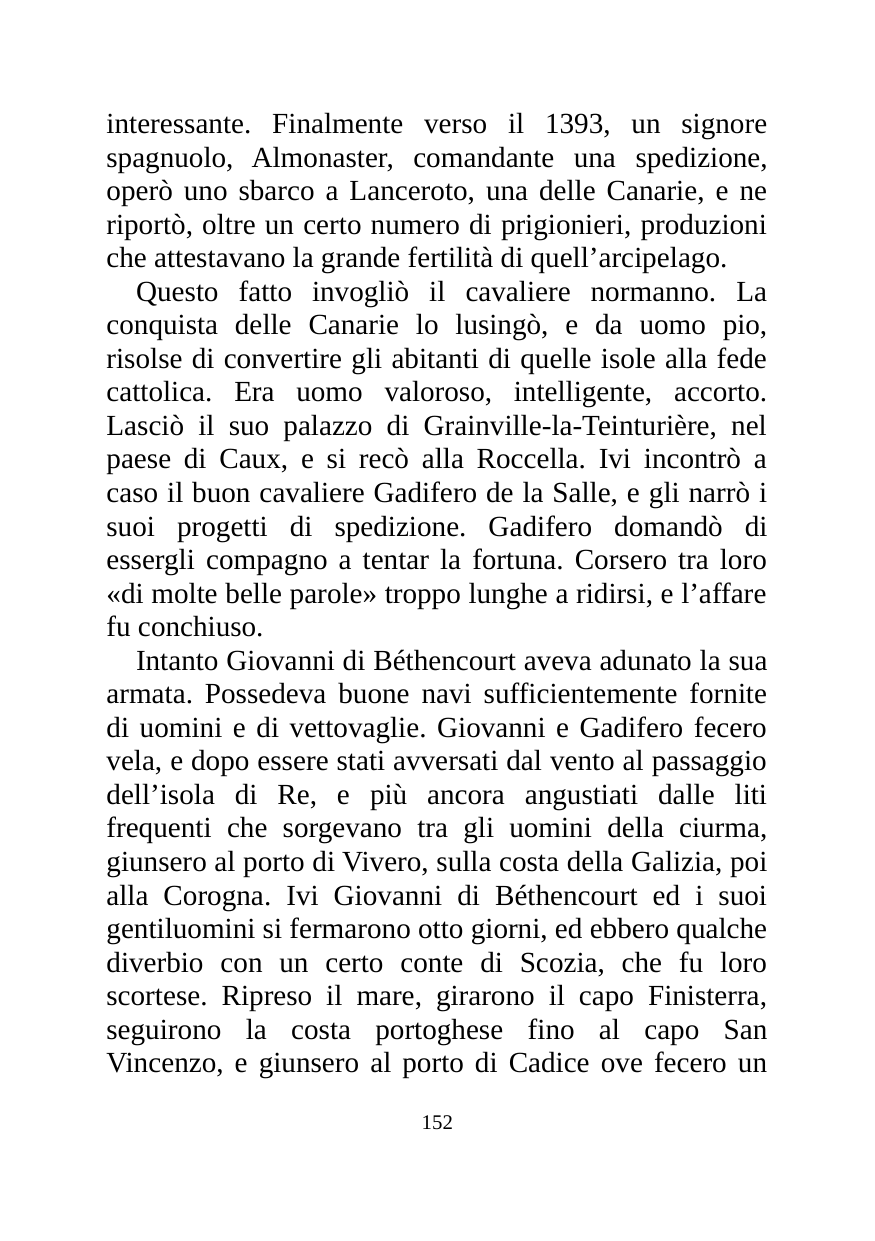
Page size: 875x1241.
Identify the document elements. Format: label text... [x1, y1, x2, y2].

text Questo fatto invogliò il cavaliere normanno. La conquista delle Canarie lo lusingò, e da uomo pio, risolse di convertire gli abitanti di quelle isole alla fede cattolica. Era uomo valoroso, intelligente, accorto. Lasciò il suo palazzo di Grainville-la-Teinturière, nel paese di Caux, e si recò alla Roccella. Ivi incontrò a caso il buon cavaliere Gadifero de la Salle, e gli narrò i suoi progetti di spedizione. Gadifero domandò di essergli compagno a tentar la fortuna. Corsero tra loro «di molte belle parole» troppo lunghe a ridirsi, e l’affare fu conchiuso. [106, 274, 768, 643]
text interessante. Finalmente verso il 1393, un signore spagnuolo, Almonaster, comandante una spedizione, operò uno sbarco a Lanceroto, una delle Canarie, e ne riportò, oltre un certo numero di prigionieri, produzioni che attestavano la grande fertilità di quell’arcipelago. [106, 106, 768, 274]
text Intanto Giovanni di Béthencourt aveva adunato la sua armata. Possedeva buone navi sufficientemente fornite di uomini e di vettovaglie. Giovanni e Gadifero fecero vela, e dopo essere stati avversati dal vento al passaggio dell’isola di Re, e più ancora angustiati dalle liti frequenti che sorgevano tra gli uomini della ciurma, giunsero al porto di Vivero, sulla costa della Galizia, poi alla Corogna. Ivi Giovanni di Béthencourt ed i suoi gentiluomini si fermarono otto giorni, ed ebbero qualche diverbio con un certo conte di Scozia, che fu loro scortese. Ripreso il mare, girarono il capo Finisterra, seguirono la costa portoghese fino al capo San Vincenzo, e giunsero al porto di Cadice ove fecero un [106, 643, 768, 1079]
